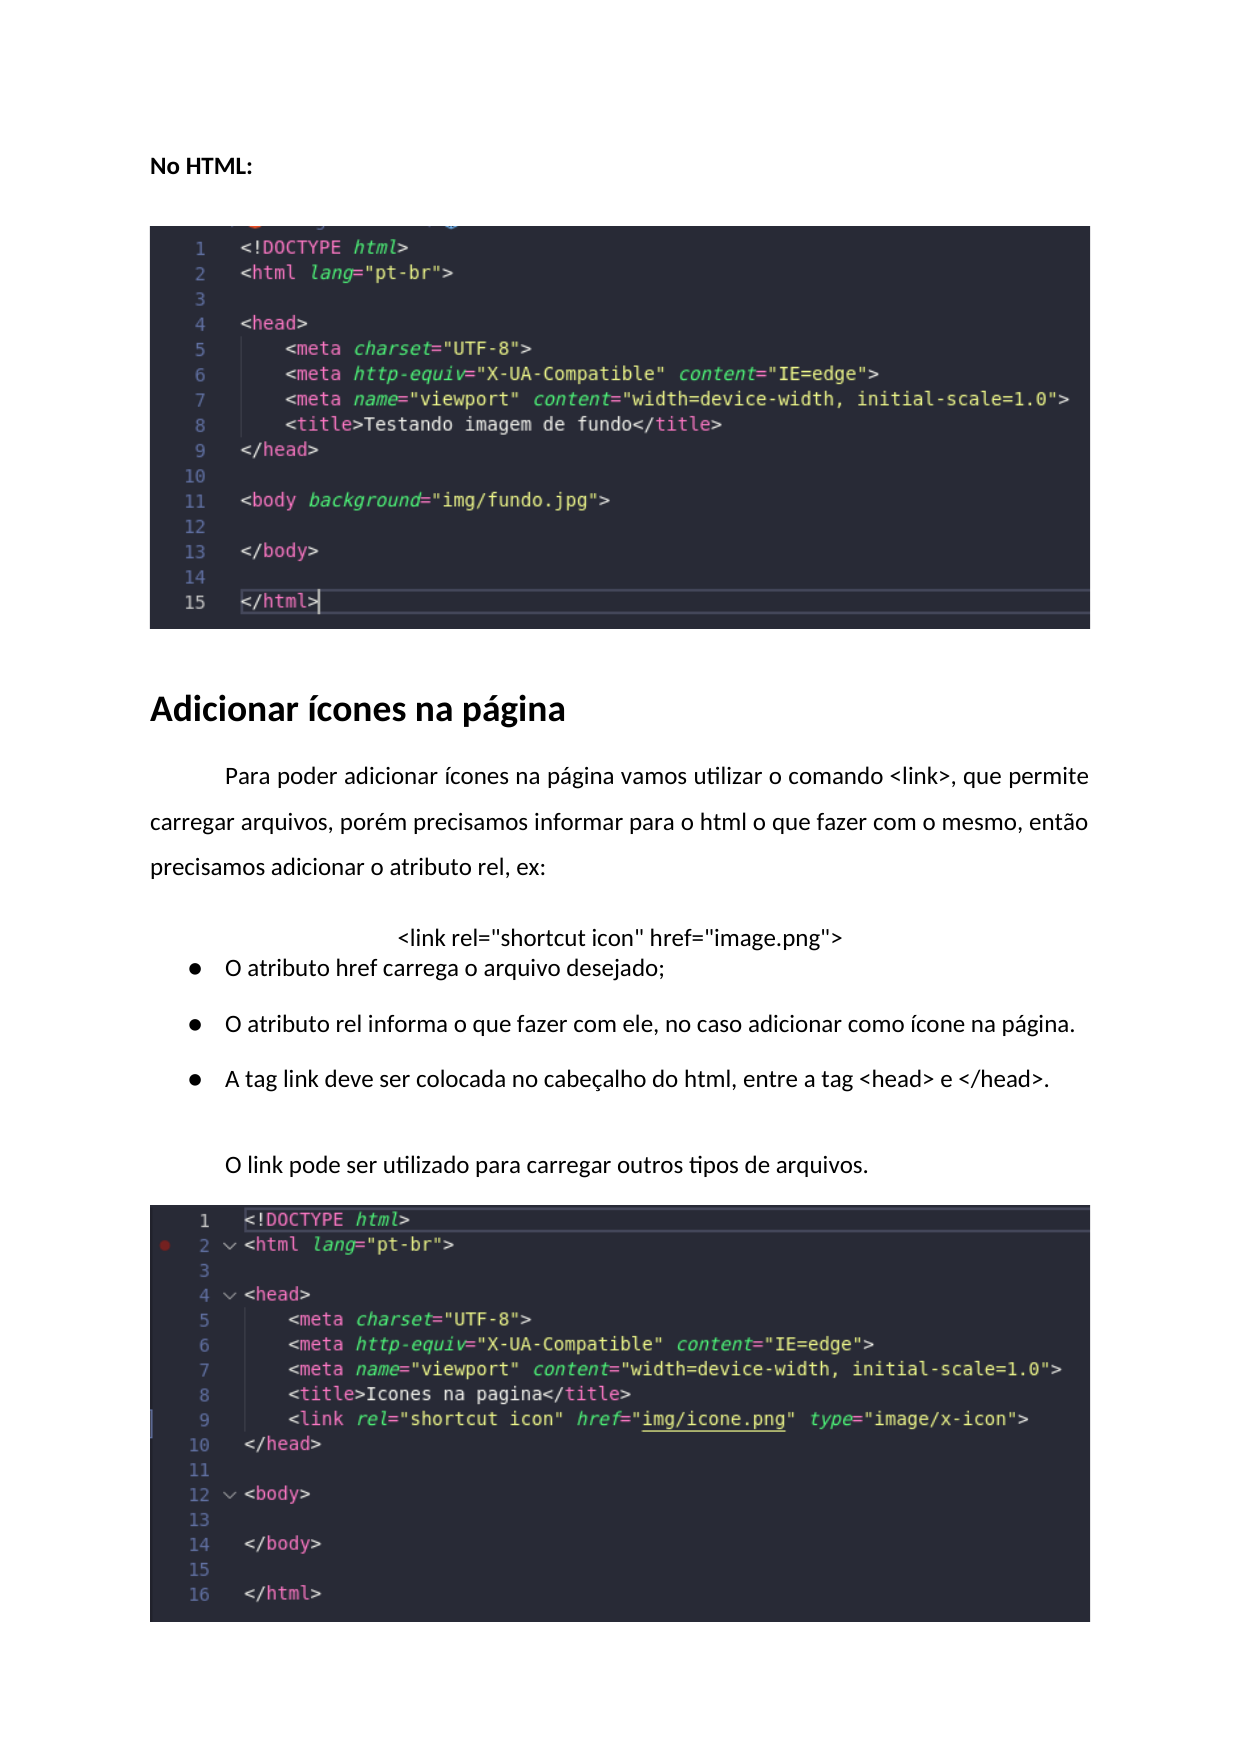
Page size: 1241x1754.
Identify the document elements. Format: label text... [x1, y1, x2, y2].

text O link pode ser utilizado para carregar outros tipos de arquivos. [150, 1150, 1090, 1180]
text <link rel="shortcut icon" href="image.png"> [150, 922, 1090, 953]
picture [149, 226, 1091, 629]
list O atributo href carrega o arquivo desejado; [187, 953, 1090, 983]
text Para poder adicionar ícones na página vamos utilizar o comando <link>, que permite carregar arquivos, porém precisamos informar para o html o que fazer com o mesmo, então precisamos adicionar o atributo rel, ex: [150, 760, 1090, 882]
subtitle [150, 218, 1090, 226]
list A tag link deve ser colocada no cabeçalho do html, entre a tag <head> e </head>. [187, 1064, 1090, 1125]
text No HTML: [150, 150, 1090, 181]
list O atributo rel informa o que fazer com ele, no caso adicionar como ícone na página. [187, 1008, 1090, 1039]
subtitle Adicionar ícones na página [150, 629, 1090, 731]
picture [150, 1205, 1091, 1622]
